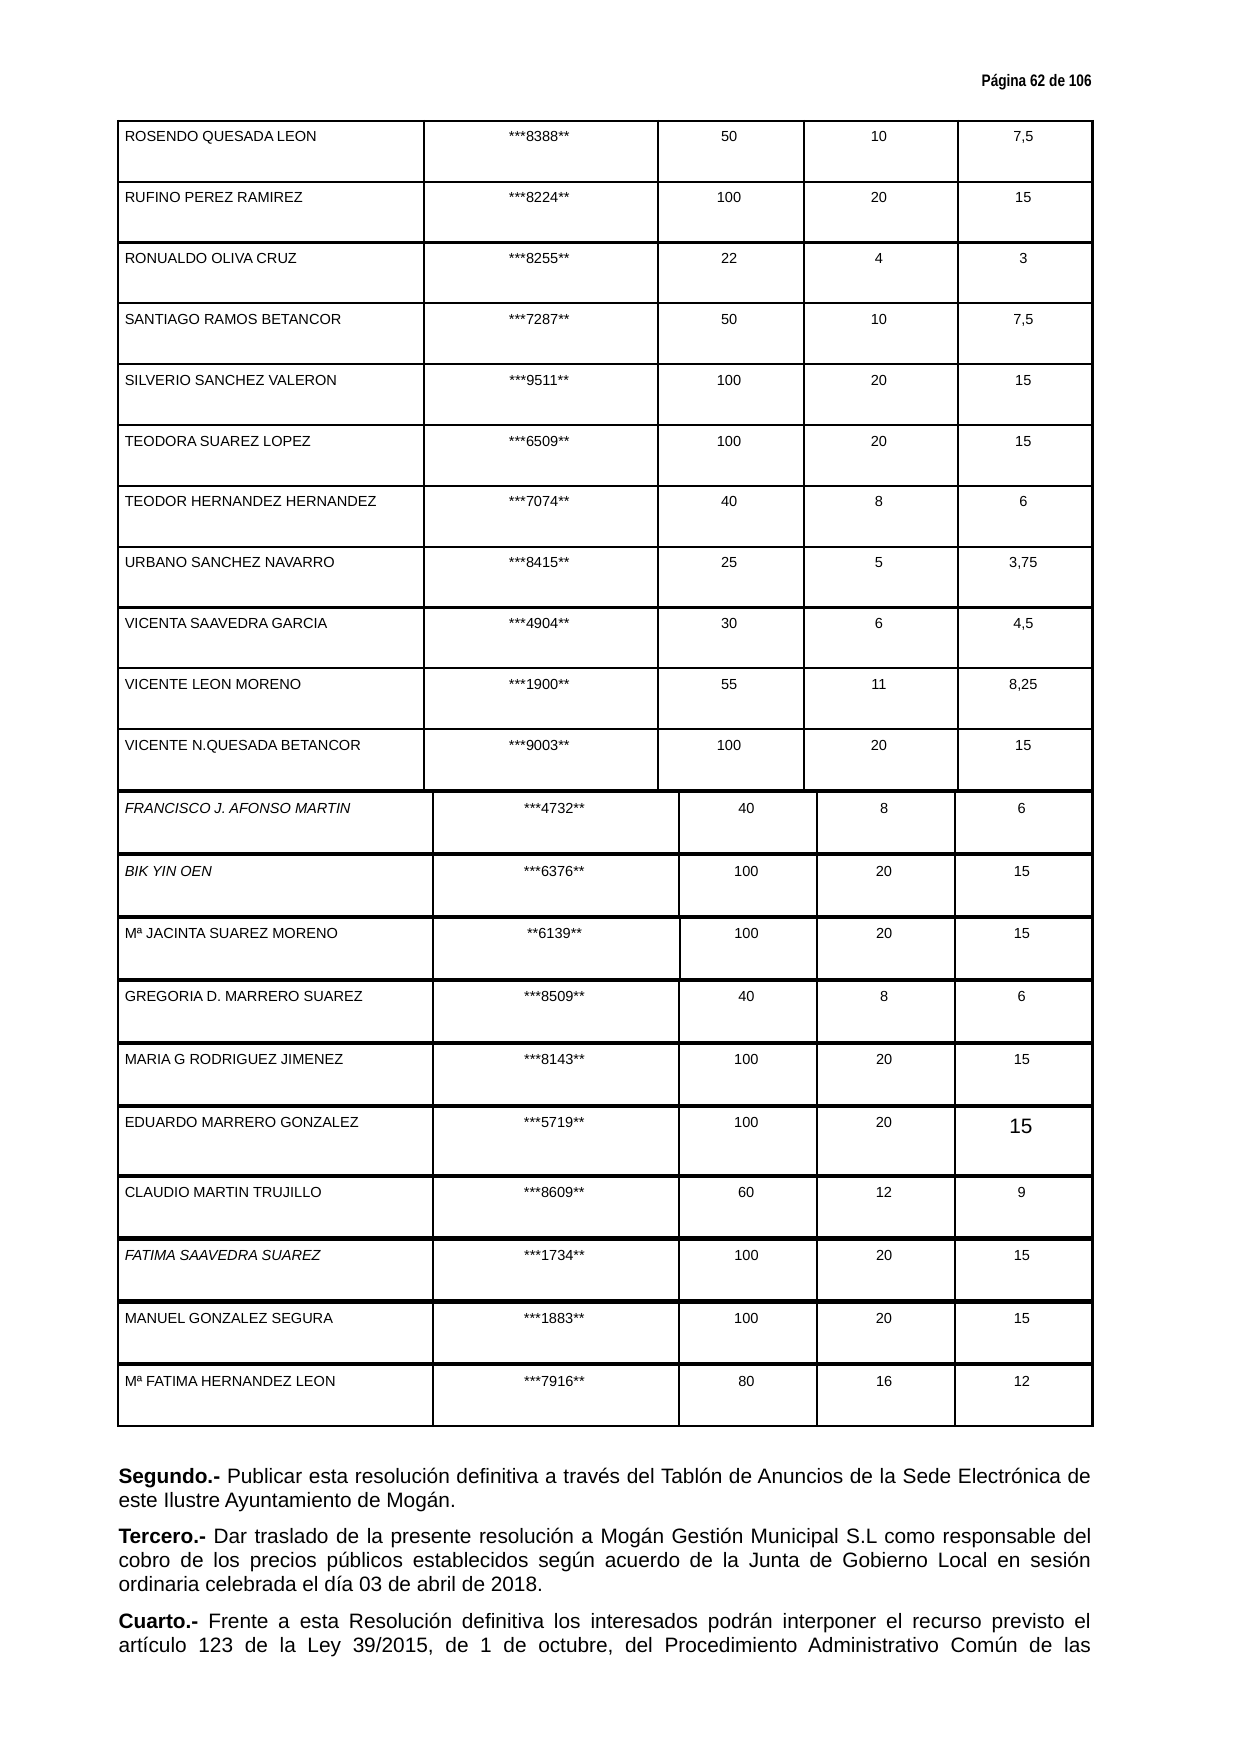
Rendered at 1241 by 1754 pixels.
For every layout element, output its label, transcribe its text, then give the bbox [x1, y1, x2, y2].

table_header ***4732** [434, 793, 678, 852]
table_cell 15 [959, 365, 1091, 424]
table_cell ***7287** [425, 304, 657, 363]
table_cell 40 [659, 487, 803, 546]
table_cell 50 [659, 122, 803, 181]
table_header Mª FATIMA HERNANDEZ LEON [119, 1366, 432, 1425]
table_header ***1883** [434, 1304, 678, 1362]
table_cell 100 [659, 426, 803, 485]
table_cell RONUALDO OLIVA CRUZ [119, 244, 423, 302]
table_header 8 [818, 793, 954, 852]
table_header 100 [680, 1241, 816, 1299]
table_cell VICENTE LEON MORENO [119, 669, 423, 728]
table_cell 30 [659, 609, 803, 667]
table_header FRANCISCO J. AFONSO MARTIN [119, 793, 432, 852]
table_cell 8,25 [959, 669, 1091, 728]
table_cell 3,75 [959, 548, 1091, 606]
table_header 80 [680, 1366, 816, 1425]
table_cell ***8224** [425, 183, 657, 241]
table_header 20 [818, 919, 954, 978]
table_cell ***8388** [425, 122, 657, 181]
table_cell 8 [805, 487, 957, 546]
table_header 100 [680, 1108, 816, 1173]
table_header 15 [956, 1304, 1091, 1362]
table_cell 15 [959, 183, 1091, 241]
table_cell SILVERIO SANCHEZ VALERON [119, 365, 423, 424]
table_header GREGORIA D. MARRERO SUAREZ [119, 982, 432, 1041]
table_header Mª JACINTA SUAREZ MORENO [119, 919, 432, 978]
table_cell SANTIAGO RAMOS BETANCOR [119, 304, 423, 363]
table_header 40 [680, 793, 816, 852]
table_cell ***7074** [425, 487, 657, 546]
table_cell 4,5 [959, 609, 1091, 667]
table_cell 6 [959, 487, 1091, 546]
table_cell 5 [805, 548, 957, 606]
table_header 40 [680, 982, 816, 1041]
table_header 8 [818, 982, 954, 1041]
table_cell 22 [659, 244, 803, 302]
table_cell 6 [805, 609, 957, 667]
table_cell 15 [959, 730, 1091, 789]
table_header ***8143** [434, 1045, 678, 1103]
table_cell ***4904** [425, 609, 657, 667]
table_header 60 [680, 1178, 816, 1236]
table_cell 20 [805, 426, 957, 485]
table_cell ***8415** [425, 548, 657, 606]
table_header ***8609** [434, 1178, 678, 1236]
table_header **6139** [434, 919, 679, 978]
table_cell RUFINO PEREZ RAMIREZ [119, 183, 423, 241]
table_header MARIA G RODRIGUEZ JIMENEZ [119, 1045, 432, 1103]
table_header MANUEL GONZALEZ SEGURA [119, 1304, 432, 1362]
table_header 20 [818, 1304, 954, 1362]
table_cell ***8255** [425, 244, 657, 302]
table_header CLAUDIO MARTIN TRUJILLO [119, 1178, 432, 1236]
table_cell 20 [805, 183, 957, 241]
table_header EDUARDO MARRERO GONZALEZ [119, 1108, 432, 1173]
table_header 20 [818, 1045, 954, 1103]
table_header 15 [956, 1108, 1091, 1173]
table_cell 55 [659, 669, 803, 728]
table_cell 7,5 [959, 122, 1091, 181]
table_cell 50 [659, 304, 803, 363]
table_header 15 [956, 856, 1091, 915]
text Cuarto.- Frente a esta Resolución definitiva los interesados podrán interponer el recurso previsto el artículo 123 de la Ley 39/2015, de 1 de octubre, del Procedimiento Administrativo Común de las [118, 1608, 1092, 1656]
table_cell ***9003** [425, 730, 657, 789]
table_header 16 [818, 1366, 954, 1425]
table_cell 3 [959, 244, 1091, 302]
table_header 15 [956, 1045, 1091, 1103]
table_cell URBANO SANCHEZ NAVARRO [119, 548, 423, 606]
table_header ***1734** [434, 1241, 678, 1299]
table_header 100 [681, 919, 816, 978]
table_cell TEODOR HERNANDEZ HERNANDEZ [119, 487, 423, 546]
table_header 15 [956, 1241, 1091, 1299]
table_cell 11 [805, 669, 957, 728]
table_cell 25 [659, 548, 803, 606]
table_cell ***9511** [425, 365, 657, 424]
table_cell ***6509** [425, 426, 657, 485]
table_cell TEODORA SUAREZ LOPEZ [119, 426, 423, 485]
table_cell 100 [659, 183, 803, 241]
table_header 20 [818, 1108, 954, 1173]
table_header 6 [956, 982, 1091, 1041]
table_header 6 [956, 793, 1091, 852]
table_cell 100 [659, 730, 803, 789]
text Segundo.- Publicar esta resolución definitiva a través del Tablón de Anuncios de la Sede Electrónica de este Ilustre Ayuntamiento de Mogán. [118, 1464, 1092, 1512]
table_cell ***1900** [425, 669, 657, 728]
table_header 100 [680, 856, 816, 915]
table_cell 20 [805, 730, 957, 789]
table_header 20 [818, 856, 954, 915]
table_cell ROSENDO QUESADA LEON [119, 122, 423, 181]
table_cell 7,5 [959, 304, 1091, 363]
table_header FATIMA SAAVEDRA SUAREZ [119, 1241, 432, 1299]
table_header 20 [818, 1241, 954, 1299]
table_header ***8509** [434, 982, 678, 1041]
table_header ***5719** [434, 1108, 678, 1173]
table_header 15 [956, 919, 1091, 978]
table_cell 15 [959, 426, 1091, 485]
table_header 9 [956, 1178, 1091, 1236]
table_cell 20 [805, 365, 957, 424]
table_cell 10 [805, 304, 957, 363]
table_cell 100 [659, 365, 803, 424]
text Tercero.- Dar traslado de la presente resolución a Mogán Gestión Municipal S.L como responsable del cobro de los precios públicos establecidos según acuerdo de la Junta de Gobierno Local en sesión ordinaria celebrada el día 03 de abril de 2018. [118, 1524, 1092, 1596]
table_cell 4 [805, 244, 957, 302]
table_header BIK YIN OEN [119, 856, 432, 915]
table_header ***7916** [434, 1366, 678, 1425]
table_header 12 [818, 1178, 954, 1236]
table_header 12 [956, 1366, 1091, 1425]
table_cell 10 [805, 122, 957, 181]
table_header 100 [680, 1304, 816, 1362]
table_header 100 [680, 1045, 816, 1103]
table_header ***6376** [434, 856, 678, 915]
table_cell VICENTA SAAVEDRA GARCIA [119, 609, 423, 667]
table_cell VICENTE N.QUESADA BETANCOR [119, 730, 423, 789]
